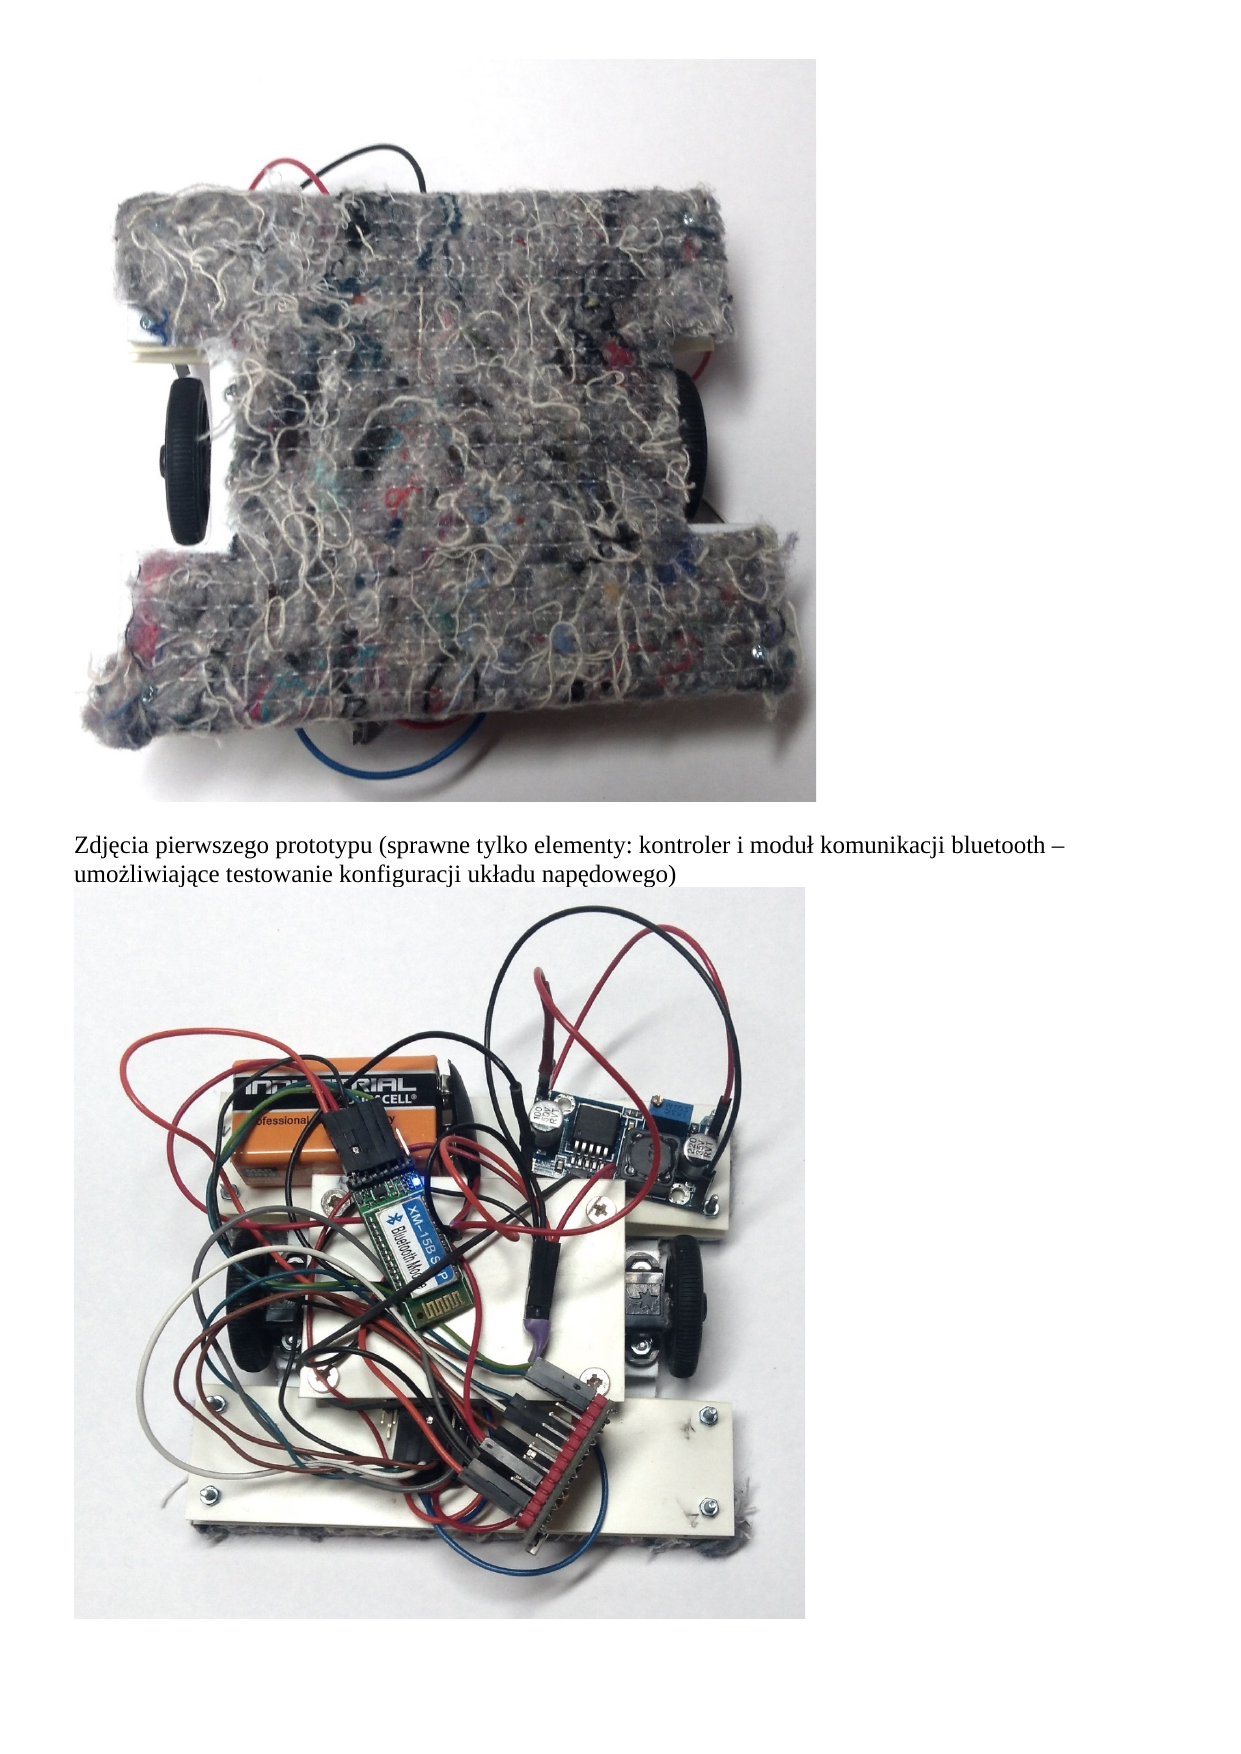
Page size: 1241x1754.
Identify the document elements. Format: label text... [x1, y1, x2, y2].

text Zdjęcia pierwszego prototypu (sprawne tylko elementy: kontroler i moduł komunikacji bluetooth – umożliwiające testowanie konfiguracji układu napędowego) [74, 830, 1167, 887]
